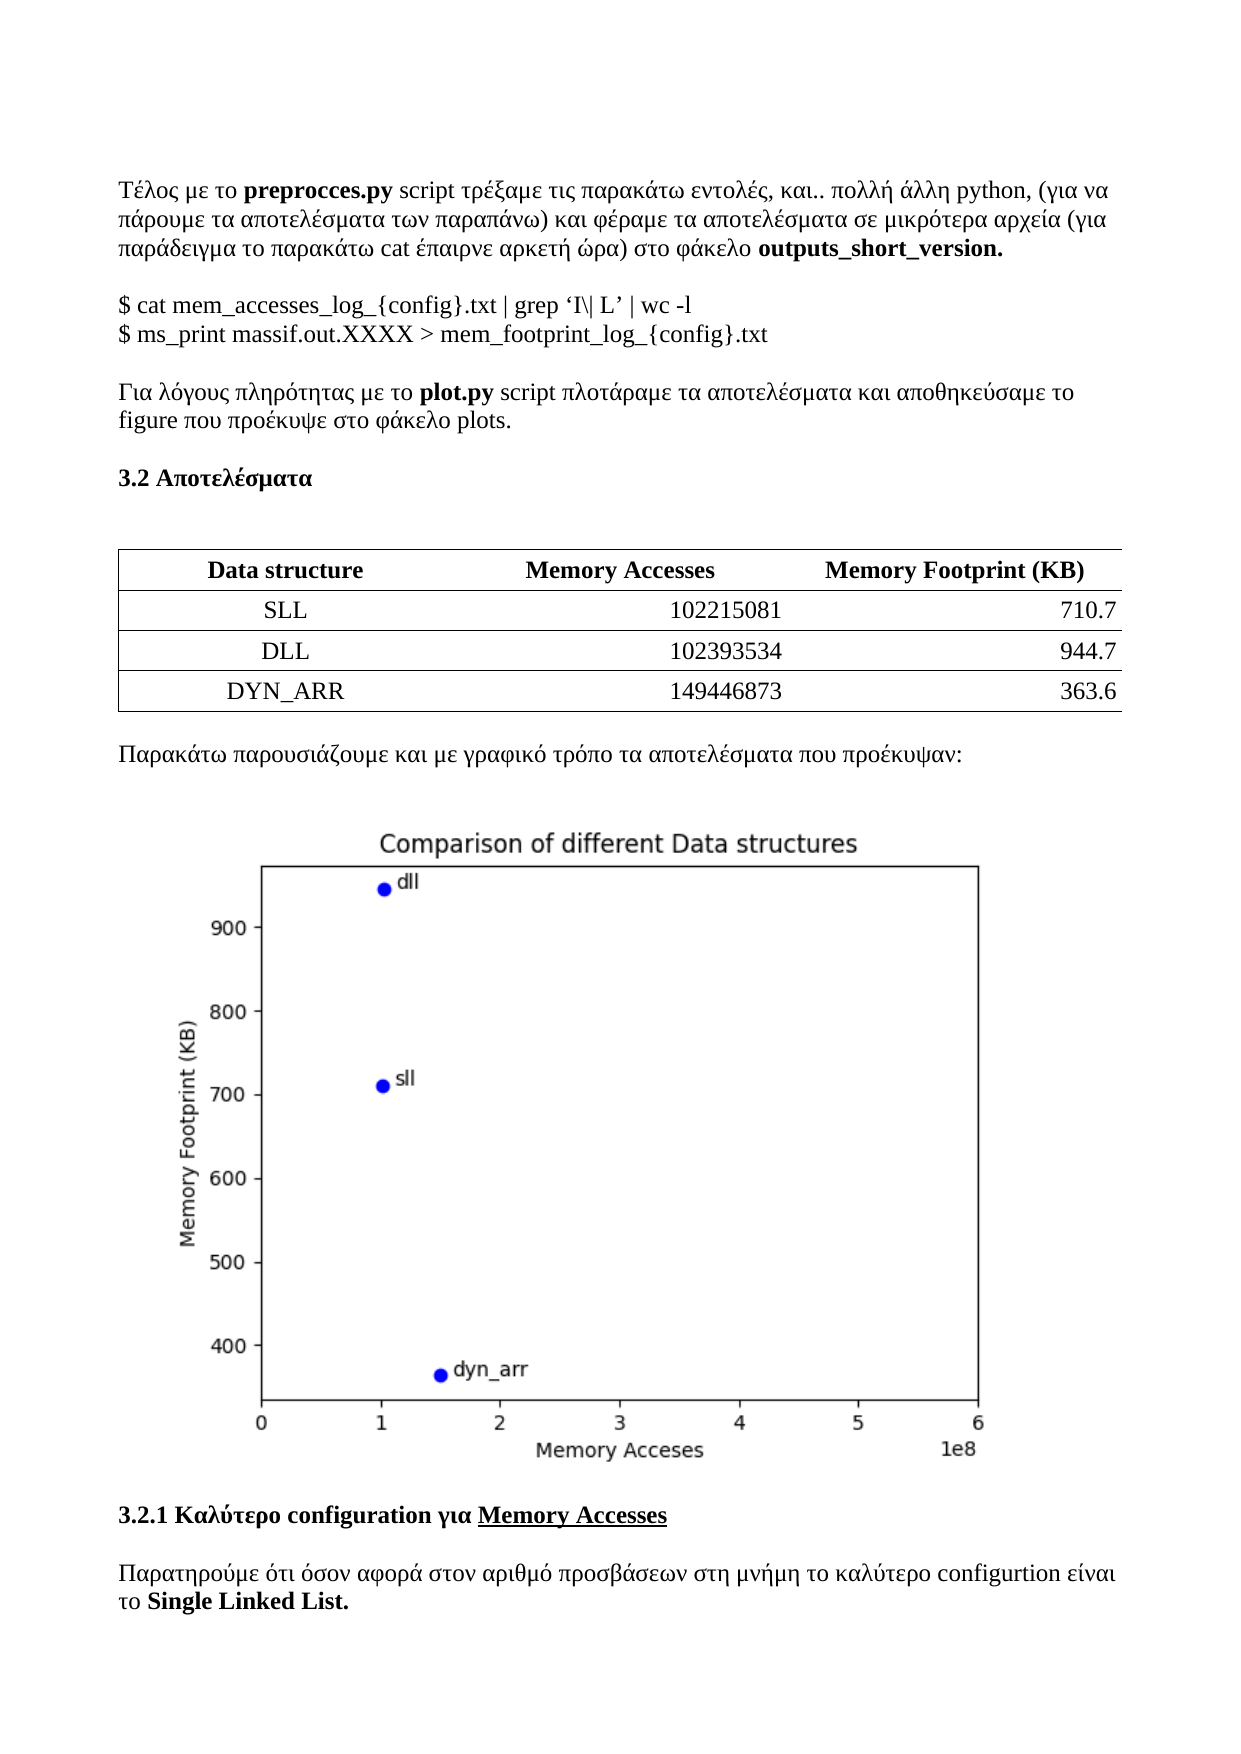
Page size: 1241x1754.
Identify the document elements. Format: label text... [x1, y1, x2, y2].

table_cell 149446873 [453, 671, 787, 711]
table_cell DLL [119, 631, 453, 670]
table_cell 102215081 [453, 591, 787, 630]
text Για λόγους πληρότητας με το plot.py script πλοτάραμε τα αποτελέσματα και αποθηκεύσαμε το figure που προέκυψε στο φάκελο plots. [118, 377, 1122, 434]
table_cell 710.7 [788, 591, 1122, 630]
table_header Memory Footprint (KB) [788, 550, 1122, 590]
table_header Memory Accesses [453, 550, 787, 590]
text Τέλος με το preprocces.py script τρέξαμε τις παρακάτω εντολές, και.. πολλή άλλη python, (για να πάρουμε τα αποτελέσματα των παραπάνω) και φέραμε τα αποτελέσματα σε μικρότερα αρχεία (για παράδειγμα το παρακάτω cat έπαιρνε αρκετή ώρα) στο φάκελο outputs_short_version. [118, 176, 1122, 262]
text 3.2 Αποτελέσματα [118, 463, 1122, 492]
table_cell 944.7 [788, 631, 1122, 670]
table_cell 363.6 [788, 671, 1122, 711]
text Παρακάτω παρουσιάζουμε και με γραφικό τρόπο τα αποτελέσματα που προέκυψαν: [118, 739, 1122, 768]
text $ ms_print massif.out.XXXX > mem_footprint_log_{config}.txt [118, 319, 1122, 348]
text 3.2.1 Καλύτερο configuration για Memory Accesses [118, 1500, 1122, 1529]
picture [160, 811, 1040, 1472]
table_cell SLL [119, 591, 453, 630]
table_cell DYN_ARR [119, 671, 453, 711]
text $ cat mem_accesses_log_{config}.txt | grep ‘I\| L’ | wc -l [118, 291, 1122, 319]
table_header Data structure [119, 550, 453, 590]
text Παρατηρούμε ότι όσον αφορά στον αριθμό προσβάσεων στη μνήμη το καλύτερο configurtion είναι το Single Linked List. [118, 1558, 1122, 1615]
table_cell 102393534 [453, 631, 787, 670]
